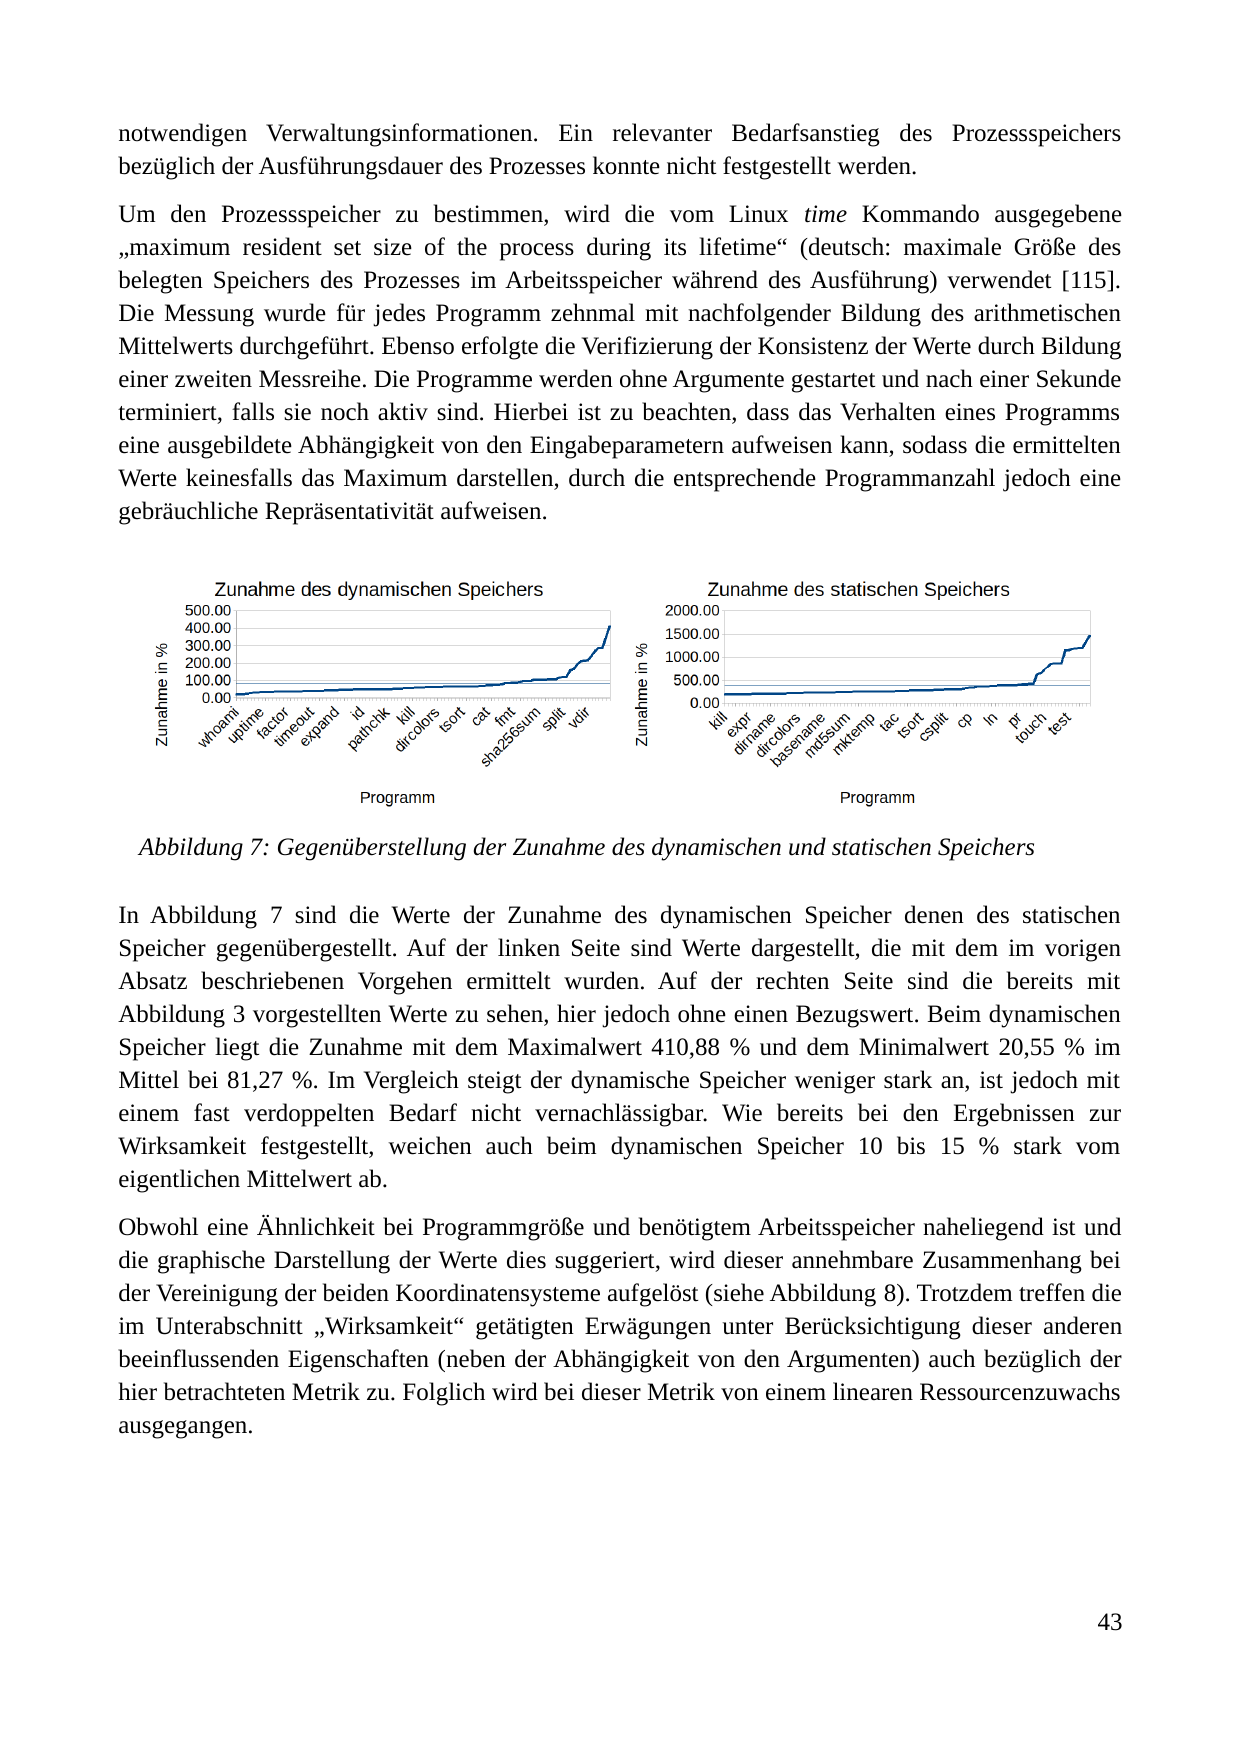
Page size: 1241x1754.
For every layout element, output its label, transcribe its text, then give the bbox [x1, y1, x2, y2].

text notwendigen Verwaltungsinformationen. Ein relevanter Bedarfsanstieg des Prozessspeichers bezüglich der Ausführungsdauer des Prozesses konnte nicht festgestellt werden. [118, 118, 1122, 180]
text In Abbildung 7 sind die Werte der Zunahme des dynamischen Speicher denen des statischen Speicher gegenübergestellt. Auf der linken Seite sind Werte dargestellt, die mit dem im vorigen Absatz beschriebenen Vorgehen ermittelt wurden. Auf der rechten Seite sind die bereits mit Abbildung 3 vorgestellten Werte zu sehen, hier jedoch ohne einen Bezugswert. Beim dynamischen Speicher liegt die Zunahme mit dem Maximalwert 410,88 % und dem Minimalwert 20,55 % im Mittel bei 81,27 %. Im Vergleich steigt der dynamische Speicher weniger stark an, ist jedoch mit einem fast verdoppelten Bedarf nicht vernachlässigbar. Wie bereits bei den Ergebnissen zur Wirksamkeit festgestellt, weichen auch beim dynamischen Speicher 10 bis 15 % stark vom eigentlichen Mittelwert ab. [118, 900, 1122, 1193]
text Obwohl eine Ähnlichkeit bei Programmgröße und benötigtem Arbeitsspeicher naheliegend ist und die graphische Darstellung der Werte dies suggeriert, wird dieser annehmbare Zusammenhang bei der Vereinigung der beiden Koordinatensysteme aufgelöst (siehe Abbildung 8). Trotzdem treffen die im Unterabschnitt „Wirksamkeit“ getätigten Erwägungen unter Berücksichtigung dieser anderen beeinflussenden Eigenschaften (neben der Abhängigkeit von den Argumenten) auch bezüglich der hier betrachteten Metrik zu. Folglich wird bei dieser Metrik von einem linearen Ressourcenzuwachs ausgegangen. [118, 1212, 1122, 1439]
text Um den Prozessspeicher zu bestimmen, wird die vom Linux time Kommando ausgegebene „maximum resident set size of the process during its lifetime“ (deutsch: maximale Größe des belegten Speichers des Prozesses im Arbeitsspeicher während des Ausführung) verwendet [115]. Die Messung wurde für jedes Programm zehnmal mit nachfolgender Bildung des arithmetischen Mittelwerts durchgeführt. Ebenso erfolgte die Verifizierung der Konsistenz der Werte durch Bildung einer zweiten Messreihe. Die Programme werden ohne Argumente gestartet und nach einer Sekunde terminiert, falls sie noch aktiv sind. Hierbei ist zu beachten, dass das Verhalten eines Programms eine ausgebildete Abhängigkeit von den Eingabeparametern aufweisen kann, sodass die ermittelten Werte keinesfalls das Maximum darstellen, durch die entsprechende Programmanzahl jedoch eine gebräuchliche Repräsentativität aufweisen. [118, 199, 1122, 525]
picture [138, 564, 1099, 820]
text Abbildung 7: Gegenüberstellung der Zunahme des dynamischen und statischen Speichers [139, 832, 1111, 861]
